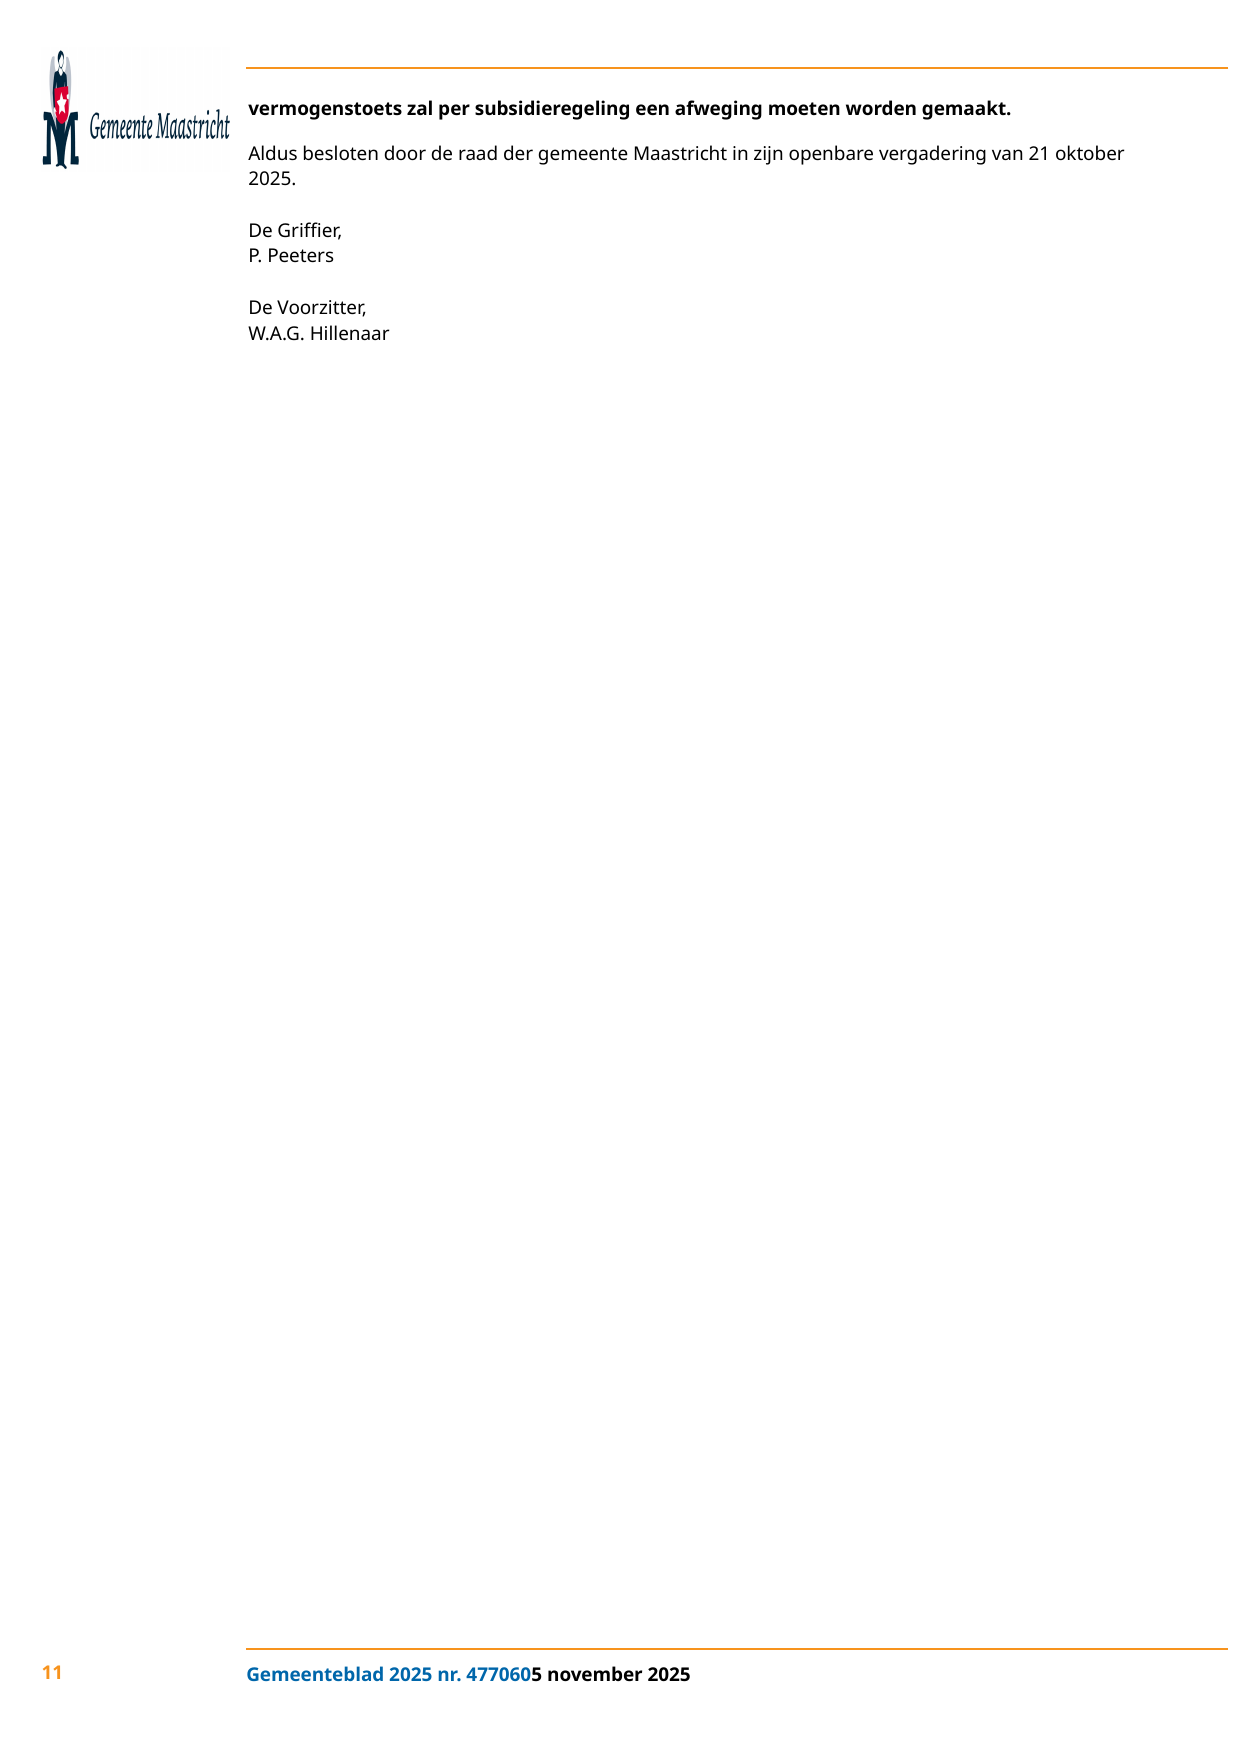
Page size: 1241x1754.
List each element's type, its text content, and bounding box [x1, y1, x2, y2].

text Aldus besloten door de raad der gemeente Maastricht in zijn openbare vergadering van 21 oktober 2025. [248, 140, 1152, 191]
text P. Peeters [248, 243, 1152, 268]
text W.A.G. Hillenaar [248, 320, 1152, 346]
picture [41, 47, 231, 172]
text De Voorzitter, [248, 294, 1152, 320]
text De Griffier, [248, 217, 1152, 243]
table_header vermogenstoets zal per subsidieregeling een afweging moeten worden gemaakt. [248, 95, 1152, 121]
